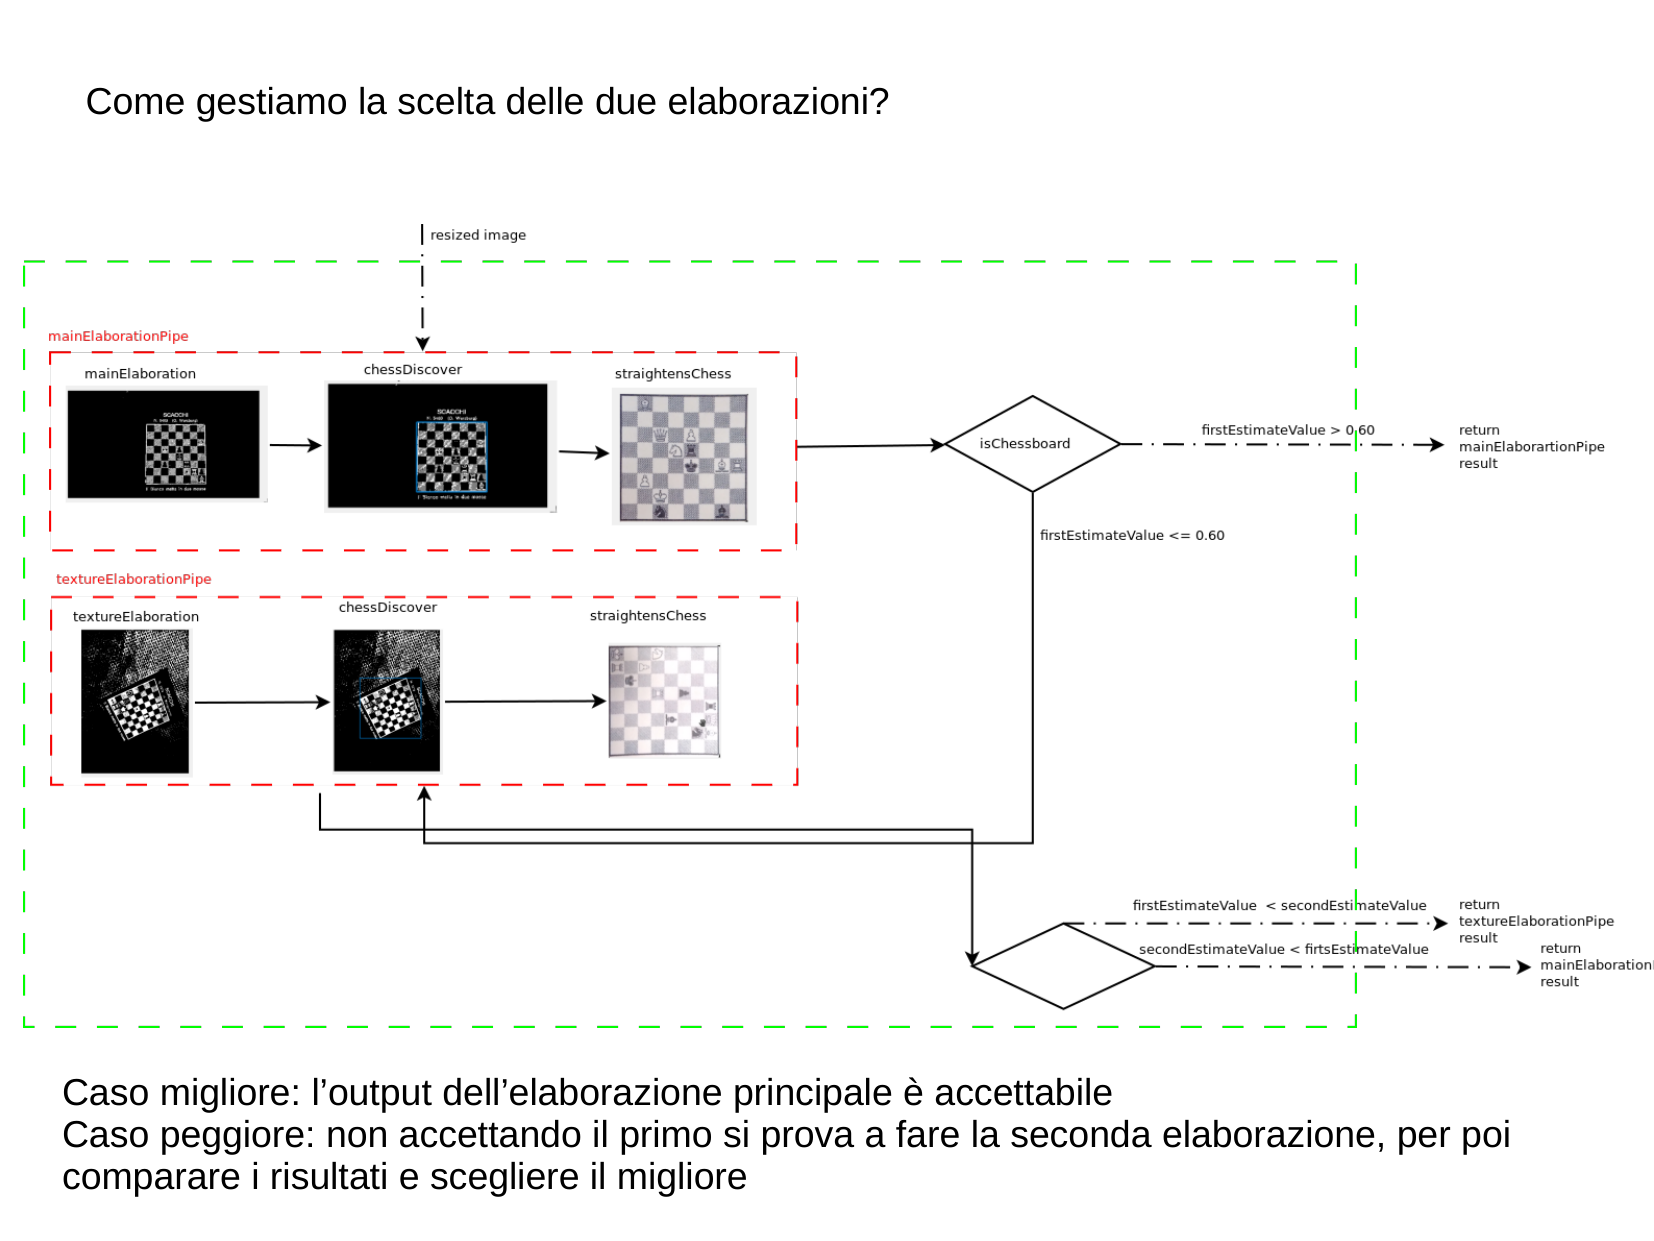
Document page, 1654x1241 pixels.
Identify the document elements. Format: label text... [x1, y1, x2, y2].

text_box Come gestiamo la scelta delle due elaborazioni? [70, 73, 1571, 130]
text_box Caso migliore: l’output dell’elaborazione principale è accettabile Caso peggiore: non accettando il primo si prova a fare la seconda elaborazione, per poi comparare i risultati e scegliere il migliore [47, 1063, 1619, 1205]
picture [23, 223, 1654, 1028]
